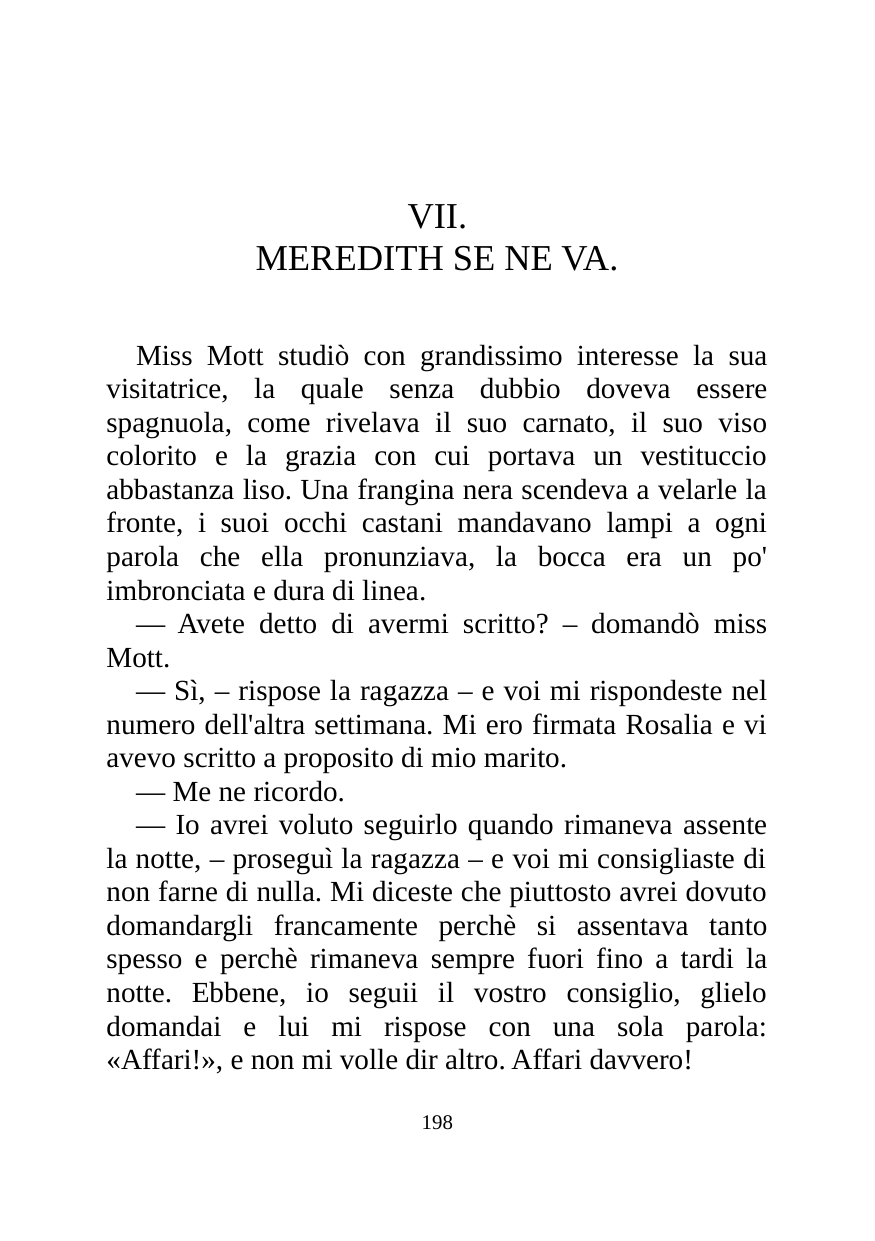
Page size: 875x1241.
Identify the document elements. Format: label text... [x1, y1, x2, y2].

subtitle VII. MEREDITH SE NE VA. [106, 195, 768, 279]
text — Avete detto di avermi scritto? – domandò miss Mott. [106, 606, 768, 673]
text — Io avrei voluto seguirlo quando rimaneva assente la notte, – proseguì la ragazza – e voi mi consigliaste di non farne di nulla. Mi diceste che piuttosto avrei dovuto domandargli francamente perchè si assentava tanto spesso e perchè rimaneva sempre fuori fino a tardi la notte. Ebbene, io seguii il vostro consiglio, glielo domandai e lui mi rispose con una sola parola: «Affari!», e non mi volle dir altro. Affari davvero! [106, 807, 768, 1076]
text — Me ne ricordo. [106, 774, 768, 807]
text Miss Mott studiò con grandissimo interesse la sua visitatrice, la quale senza dubbio doveva essere spagnuola, come rivelava il suo carnato, il suo viso colorito e la grazia con cui portava un vestituccio abbastanza liso. Una frangina nera scendeva a velarle la fronte, i suoi occhi castani mandavano lampi a ogni parola che ella pronunziava, la bocca era un po' imbronciata e dura di linea. [106, 338, 768, 606]
text — Sì, – rispose la ragazza – e voi mi rispondeste nel numero dell'altra settimana. Mi ero firmata Rosalia e vi avevo scritto a proposito di mio marito. [106, 673, 768, 774]
